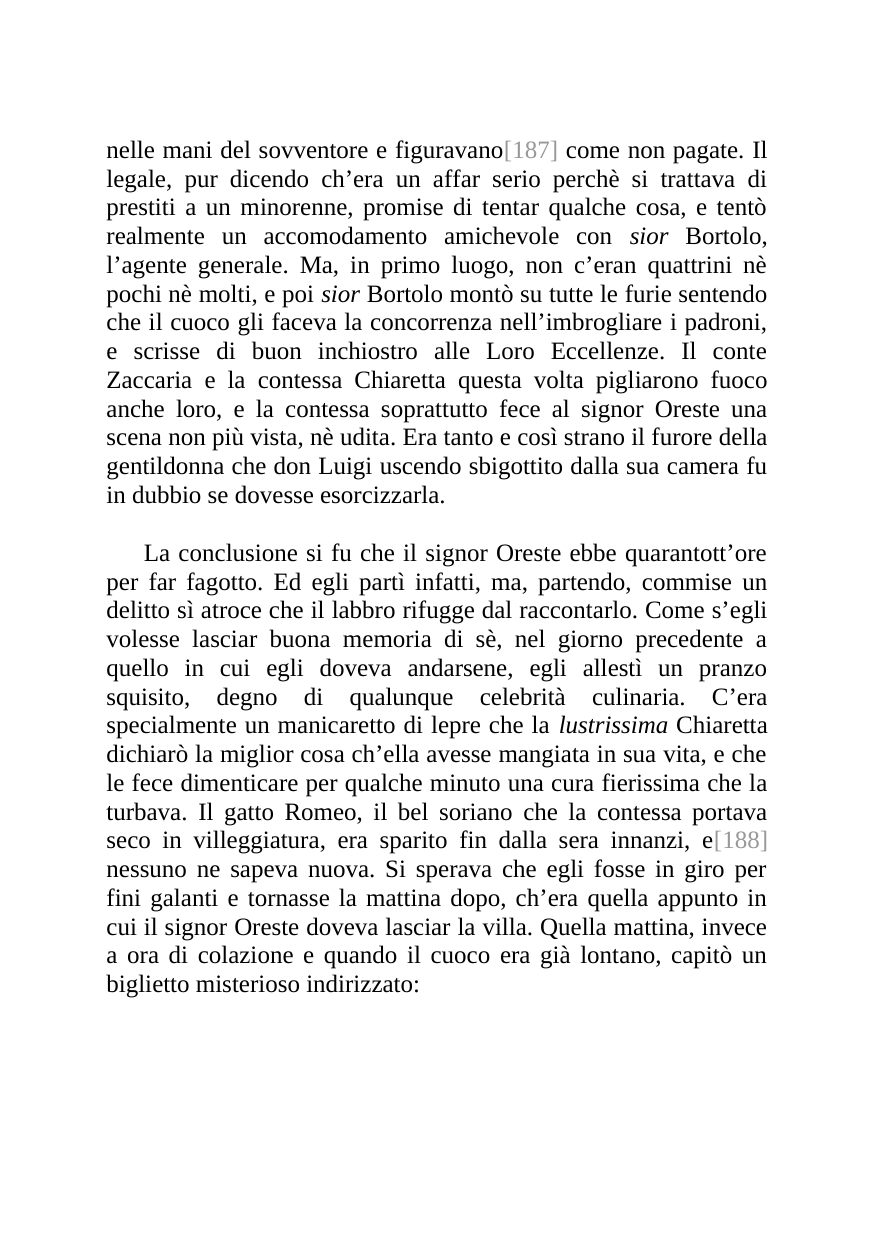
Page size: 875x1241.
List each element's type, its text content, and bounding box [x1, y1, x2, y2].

text La conclusione si fu che il signor Oreste ebbe quarantott’ore per far fagotto. Ed egli partì infatti, ma, partendo, commise un delitto sì atroce che il labbro rifugge dal raccontarlo. Come s’egli volesse lasciar buona memoria di sè, nel giorno precedente a quello in cui egli doveva andarsene, egli allestì un pranzo squisito, degno di qualunque celebrità culinaria. C’era specialmente un manicaretto di lepre che la lustrissima Chiaretta dichiarò la miglior cosa ch’ella avesse mangiata in sua vita, e che le fece dimenticare per qualche minuto una cura fierissima che la turbava. Il gatto Romeo, il bel soriano che la contessa portava seco in villeggiatura, era sparito fin dalla sera innanzi, e[188] nessuno ne sapeva nuova. Si sperava che egli fosse in giro per fini galanti e tornasse la mattina dopo, ch’era quella appunto in cui il signor Oreste doveva lasciar la villa. Quella mattina, invece a ora di colazione e quando il cuoco era già lontano, capitò un biglietto misterioso indirizzato: [106, 538, 768, 998]
text nelle mani del sovventore e figuravano[187] come non pagate. Il legale, pur dicendo ch’era un affar serio perchè si trattava di prestiti a un minorenne, promise di tentar qualche cosa, e tentò realmente un accomodamento amichevole con sior Bortolo, l’agente generale. Ma, in primo luogo, non c’eran quattrini nè pochi nè molti, e poi sior Bortolo montò su tutte le furie sentendo che il cuoco gli faceva la concorrenza nell’imbrogliare i padroni, e scrisse di buon inchiostro alle Loro Eccellenze. Il conte Zaccaria e la contessa Chiaretta questa volta pigliarono fuoco anche loro, e la contessa soprattutto fece al signor Oreste una scena non più vista, nè udita. Era tanto e così strano il furore della gentildonna che don Luigi uscendo sbigottito dalla sua camera fu in dubbio se dovesse esorcizzarla. [106, 135, 768, 509]
